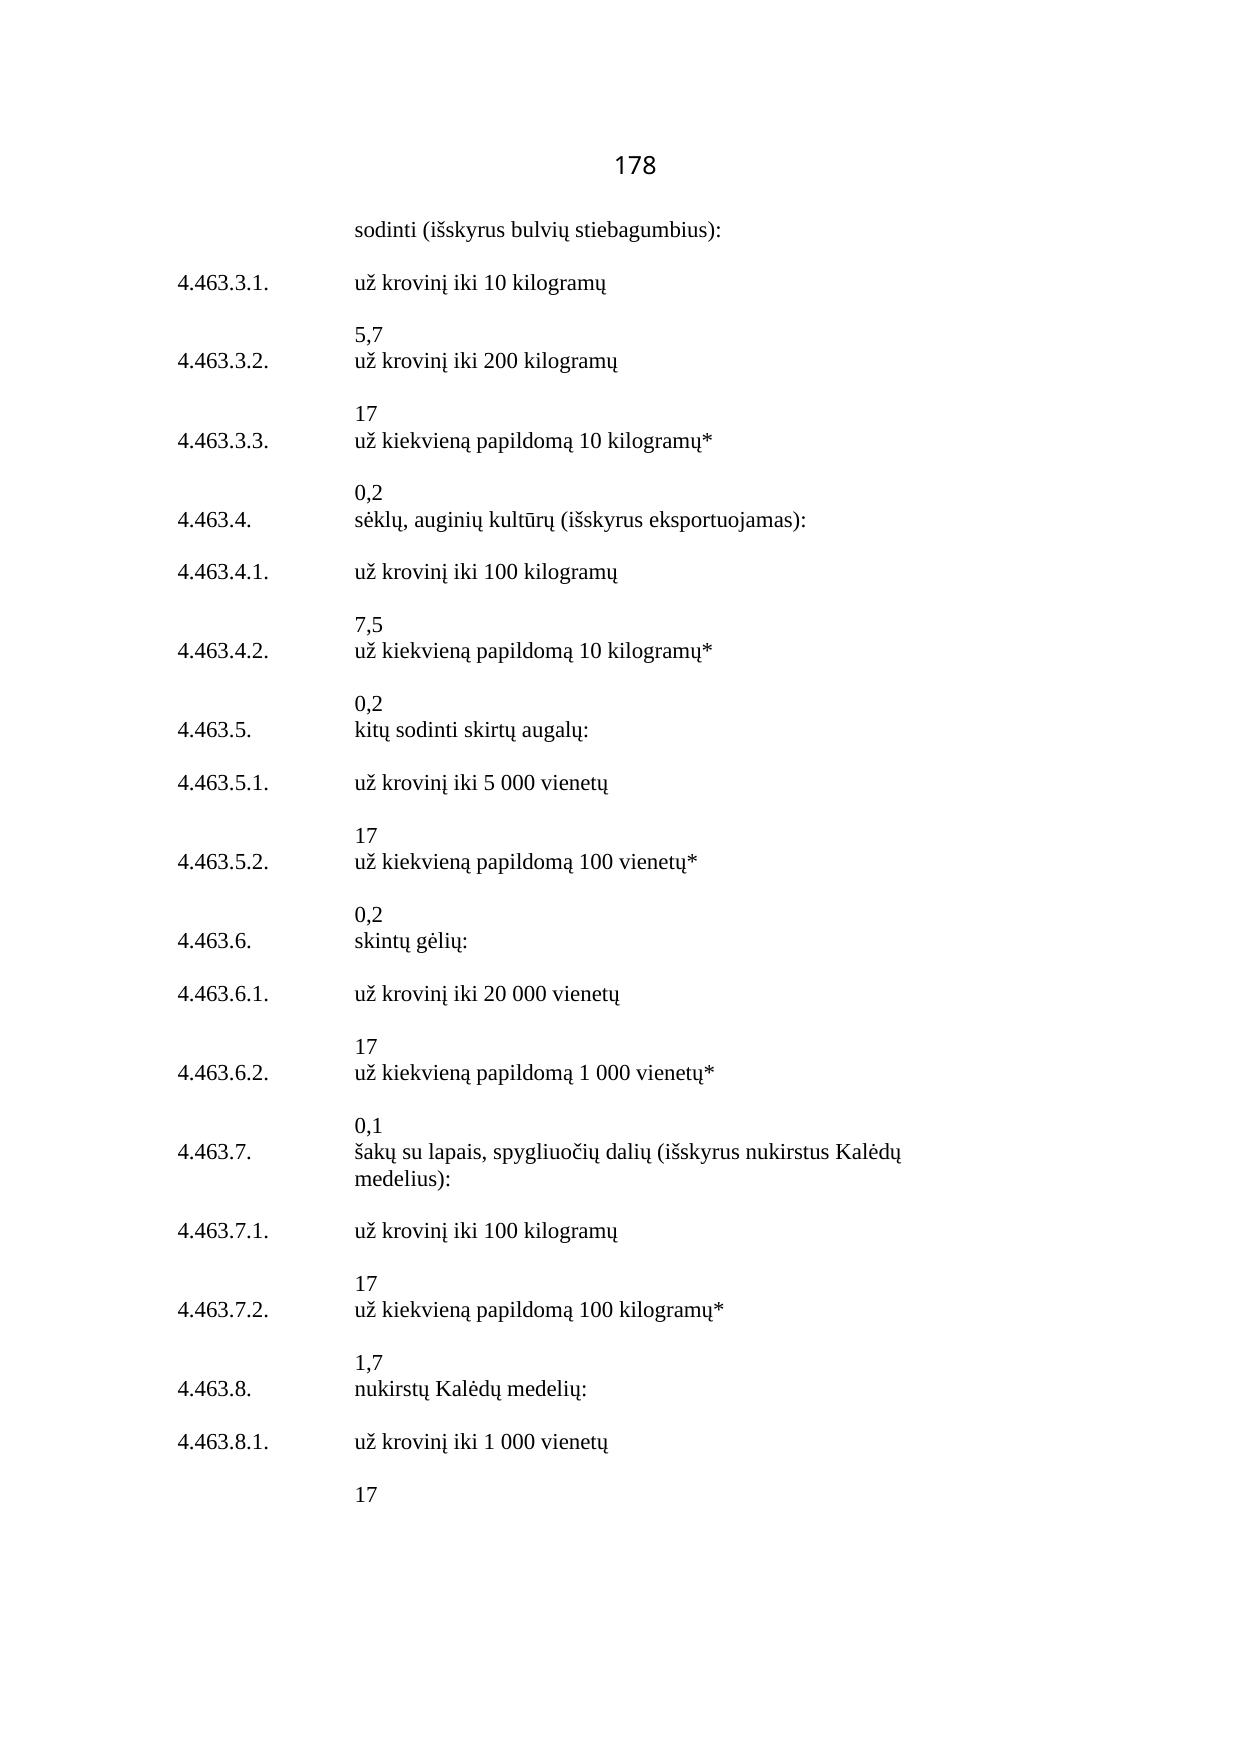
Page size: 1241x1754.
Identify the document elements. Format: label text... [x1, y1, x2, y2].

text 4.463.4.2. už kiekvieną papildomą 10 kilogramų* 0,2 [177, 637, 945, 717]
text 4.463.3.2. už krovinį iki 200 kilogramų 17 [177, 348, 945, 427]
text 4.463.5.1. už krovinį iki 5 000 vienetų 17 [177, 769, 945, 848]
text 4.463.5.2. už kiekvieną papildomą 100 vienetų* 0,2 [177, 848, 945, 927]
text 4.463.8. nukirstų Kalėdų medelių: [177, 1375, 945, 1428]
text 4.463.5. kitų sodinti skirtų augalų: [177, 717, 945, 769]
text medelius): [354, 1164, 945, 1217]
text 4.463.7.1. už krovinį iki 100 kilogramų 17 [177, 1217, 945, 1296]
text 4.463.3.3. už kiekvieną papildomą 10 kilogramų* 0,2 [177, 427, 945, 506]
text 4.463.7. šakų su lapais, spygliuočių dalių (išskyrus nukirstus Kalėdų [177, 1138, 945, 1164]
text sodinti (išskyrus bulvių stiebagumbius): [354, 216, 945, 268]
text 4.463.7.2. už kiekvieną papildomą 100 kilogramų* 1,7 [177, 1296, 945, 1375]
text 4.463.8.1. už krovinį iki 1 000 vienetų 17 [177, 1428, 945, 1507]
text 4.463.6.2. už kiekvieną papildomą 1 000 vienetų* 0,1 [177, 1059, 945, 1138]
text 4.463.3.1. už krovinį iki 10 kilogramų 5,7 [177, 268, 945, 348]
text 4.463.6. skintų gėlių: [177, 927, 945, 980]
text 4.463.4. sėklų, auginių kultūrų (išskyrus eksportuojamas): [177, 506, 945, 558]
text 4.463.4.1. už krovinį iki 100 kilogramų 7,5 [177, 558, 945, 637]
text 4.463.6.1. už krovinį iki 20 000 vienetų 17 [177, 980, 945, 1059]
